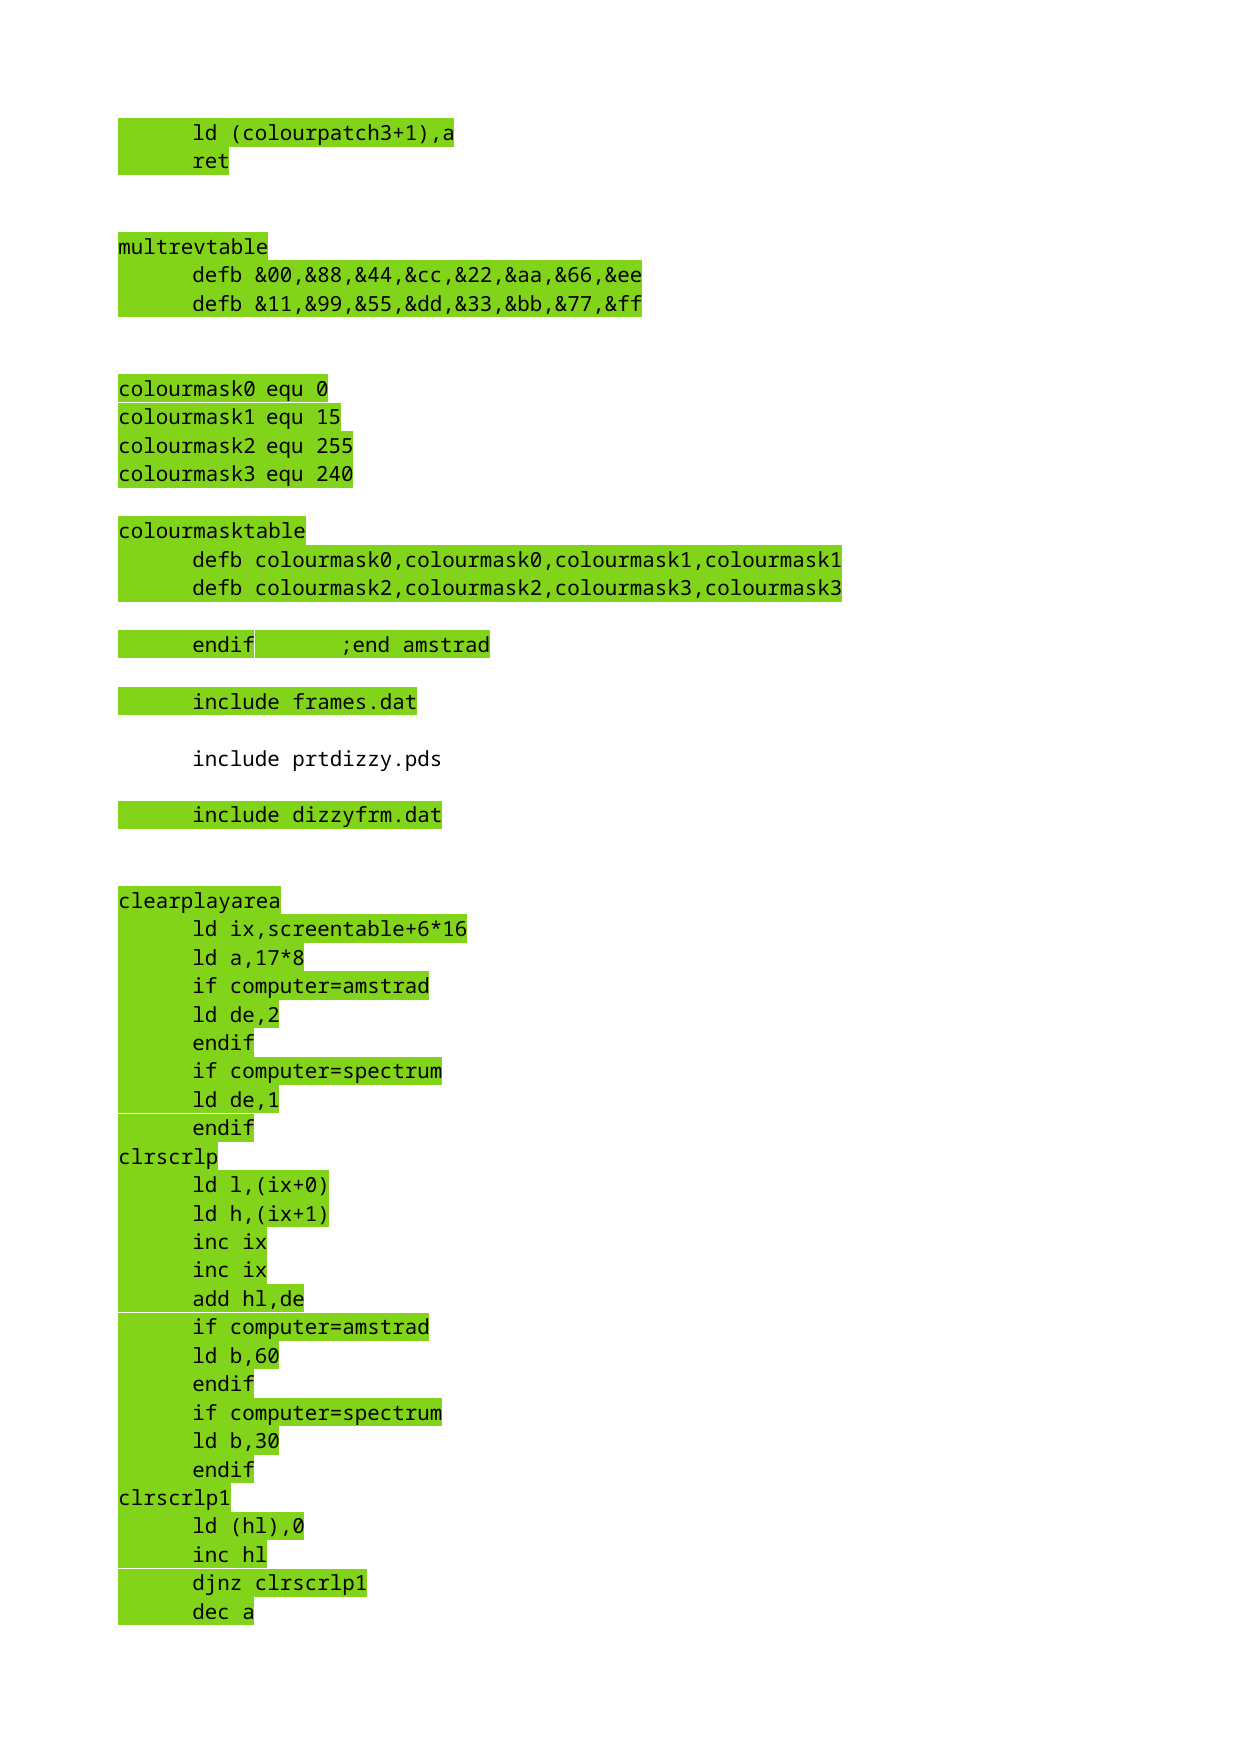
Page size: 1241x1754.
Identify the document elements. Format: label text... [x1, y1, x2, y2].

text clearplayarea [118, 886, 1122, 914]
text endif [118, 1455, 1122, 1483]
text defb &00,&88,&44,&cc,&22,&aa,&66,&ee [118, 260, 1122, 289]
text defb &11,&99,&55,&dd,&33,&bb,&77,&ff [118, 289, 1122, 317]
text ld l,(ix+0) [118, 1170, 1122, 1199]
text ld de,1 [118, 1085, 1122, 1113]
text endif ;end amstrad [118, 630, 1122, 658]
text include dizzyfrm.dat [118, 801, 1122, 829]
text add hl,de [118, 1284, 1122, 1312]
text include prtdizzy.pds [118, 744, 1122, 772]
text ld b,30 [118, 1426, 1122, 1455]
text if computer=spectrum [118, 1057, 1122, 1085]
text clrscrlp [118, 1142, 1122, 1170]
text endif [118, 1028, 1122, 1057]
text if computer=amstrad [118, 1312, 1122, 1341]
text include frames.dat [118, 687, 1122, 715]
text if computer=amstrad [118, 971, 1122, 1000]
text ld a,17*8 [118, 943, 1122, 971]
text endif [118, 1113, 1122, 1142]
text clrscrlp1 [118, 1483, 1122, 1512]
text colourmask1 equ 15 [118, 402, 1122, 431]
text inc ix [118, 1227, 1122, 1256]
text defb colourmask0,colourmask0,colourmask1,colourmask1 [118, 545, 1122, 573]
text colourmask0 equ 0 [118, 374, 1122, 402]
text ld ix,screentable+6*16 [118, 914, 1122, 943]
text dec a [118, 1597, 1122, 1625]
text multrevtable [118, 232, 1122, 260]
text colourmask3 equ 240 [118, 459, 1122, 488]
text inc ix [118, 1256, 1122, 1284]
text inc hl [118, 1540, 1122, 1568]
text ret [118, 147, 1122, 175]
text colourmasktable [118, 516, 1122, 545]
text djnz clrscrlp1 [118, 1568, 1122, 1597]
text ld (colourpatch3+1),a [118, 118, 1122, 147]
text ld b,60 [118, 1341, 1122, 1369]
text colourmask2 equ 255 [118, 431, 1122, 459]
text ld (hl),0 [118, 1512, 1122, 1540]
text if computer=spectrum [118, 1398, 1122, 1426]
text ld de,2 [118, 1000, 1122, 1028]
text ld h,(ix+1) [118, 1199, 1122, 1227]
text endif [118, 1369, 1122, 1398]
text defb colourmask2,colourmask2,colourmask3,colourmask3 [118, 573, 1122, 602]
